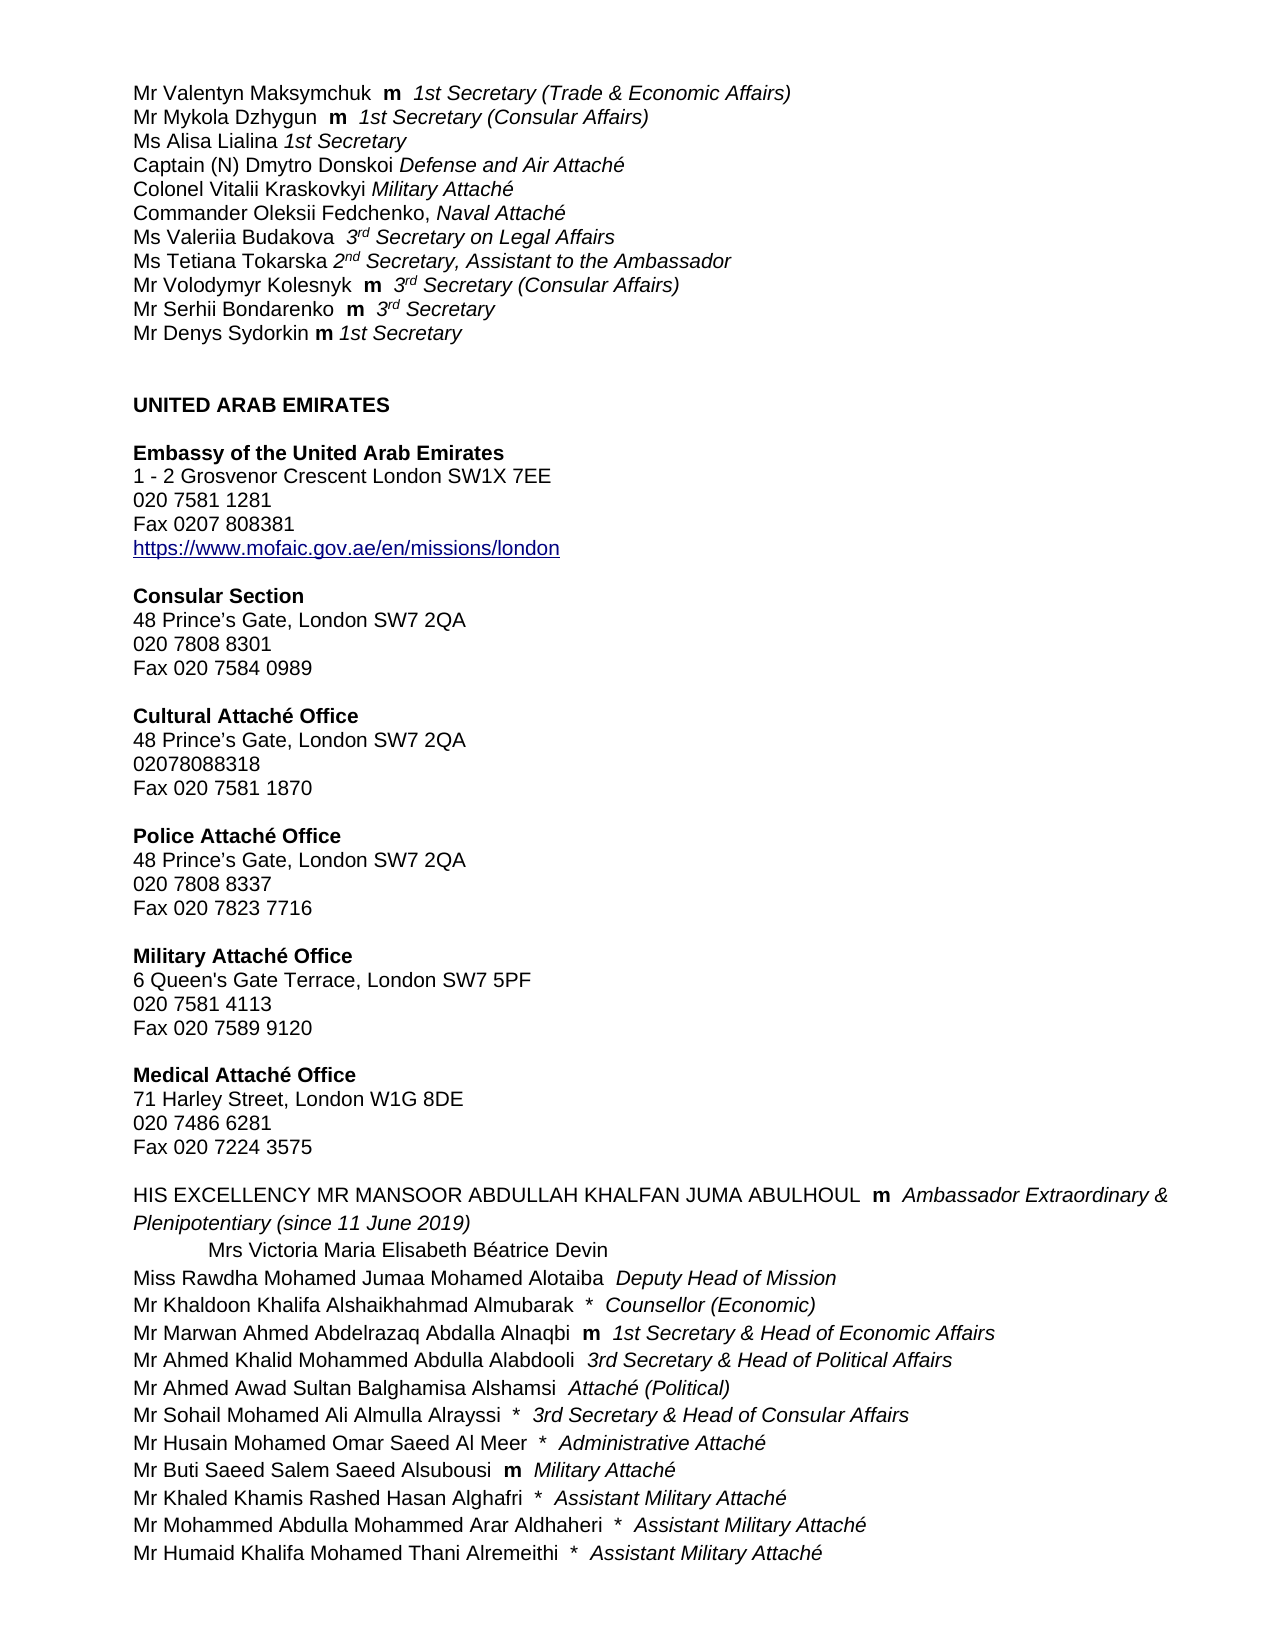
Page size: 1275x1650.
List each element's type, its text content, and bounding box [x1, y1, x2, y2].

text Consular Section [133, 584, 1181, 608]
text 020 7808 8337 [133, 872, 1181, 896]
text Captain (N) Dmytro Donskoi Defense and Air Attaché [133, 153, 1181, 177]
text Fax 020 7581 1870 [133, 776, 1181, 800]
text Mr Mykola Dzhygun m 1st Secretary (Consular Affairs) [133, 105, 1181, 129]
text 1 - 2 Grosvenor Crescent London SW1X 7EE [133, 464, 1181, 488]
text Mrs Victoria Maria Elisabeth Béatrice Devin [133, 1238, 1181, 1262]
text HIS EXCELLENCY MR MANSOOR ABDULLAH KHALFAN JUMA ABULHOUL m Ambassador Extraordinary & Plenipotentiary (since 11 June 2019) [133, 1183, 1181, 1234]
text 48 Prince’s Gate, London SW7 2QA [133, 728, 1181, 752]
text Mr Valentyn Maksymchuk m 1st Secretary (Trade & Economic Affairs) [133, 81, 1181, 105]
text Mr Denys Sydorkin m 1st Secretary [133, 321, 1181, 344]
text Mr Marwan Ahmed Abdelrazaq Abdalla Alnaqbi m 1st Secretary & Head of Economic Affairs [133, 1321, 1181, 1344]
text Mr Humaid Khalifa Mohamed Thani Alremeithi * Assistant Military Attaché [133, 1541, 1181, 1564]
text Police Attaché Office [133, 824, 1181, 848]
text Fax 020 7589 9120 [133, 1015, 1181, 1039]
text Mr Khaldoon Khalifa Alshaikhahmad Almubarak * Counsellor (Economic) [133, 1293, 1181, 1317]
text Ms Tetiana Tokarska 2nd Secretary, Assistant to the Ambassador [133, 249, 1181, 273]
text 48 Prince’s Gate, London SW7 2QA [133, 608, 1181, 632]
text Miss Rawdha Mohamed Jumaa Mohamed Alotaiba Deputy Head of Mission [133, 1266, 1181, 1289]
text Cultural Attaché Office [133, 704, 1181, 728]
text 020 7581 4113 [133, 991, 1181, 1015]
text Mr Sohail Mohamed Ali Almulla Alrayssi * 3rd Secretary & Head of Consular Affairs [133, 1403, 1181, 1427]
text https://www.mofaic.gov.ae/en/missions/london [133, 536, 1181, 560]
text 020 7808 8301 [133, 632, 1181, 656]
text 02078088318 [133, 752, 1181, 776]
text 6 Queen's Gate Terrace, London SW7 5PF [133, 967, 1181, 991]
text Medical Attaché Office [133, 1063, 1181, 1087]
text Mr Buti Saeed Salem Saeed Alsubousi m Military Attaché [133, 1458, 1181, 1482]
text Mr Mohammed Abdulla Mohammed Arar Aldhaheri * Assistant Military Attaché [133, 1513, 1181, 1537]
text UNITED ARAB EMIRATES [133, 392, 1181, 416]
text Mr Volodymyr Kolesnyk m 3rd Secretary (Consular Affairs) [133, 273, 1181, 297]
text Mr Serhii Bondarenko m 3rd Secretary [133, 297, 1181, 321]
text 020 7486 6281 [133, 1111, 1181, 1135]
text Colonel Vitalii Kraskovkyi Military Attaché [133, 177, 1181, 201]
text Fax 020 7584 0989 [133, 656, 1181, 680]
text Mr Khaled Khamis Rashed Hasan Alghafri * Assistant Military Attaché [133, 1486, 1181, 1509]
text Embassy of the United Arab Emirates [133, 440, 1181, 464]
text Mr Ahmed Khalid Mohammed Abdulla Alabdooli 3rd Secretary & Head of Political Affairs [133, 1348, 1181, 1372]
text Ms Valeriia Budakova 3rd Secretary on Legal Affairs [133, 225, 1181, 249]
text Ms Alisa Lialina 1st Secretary [133, 129, 1181, 153]
text Commander Oleksii Fedchenko, Naval Attaché [133, 201, 1181, 225]
text 71 Harley Street, London W1G 8DE [133, 1087, 1181, 1111]
text Military Attaché Office [133, 943, 1181, 967]
text Mr Husain Mohamed Omar Saeed Al Meer * Administrative Attaché [133, 1431, 1181, 1454]
text Fax 0207 808381 [133, 512, 1181, 536]
text 020 7581 1281 [133, 488, 1181, 512]
text 48 Prince’s Gate, London SW7 2QA [133, 848, 1181, 872]
text Fax 020 7823 7716 [133, 896, 1181, 919]
text Fax 020 7224 3575 [133, 1135, 1181, 1159]
text Mr Ahmed Awad Sultan Balghamisa Alshamsi Attaché (Political) [133, 1376, 1181, 1399]
